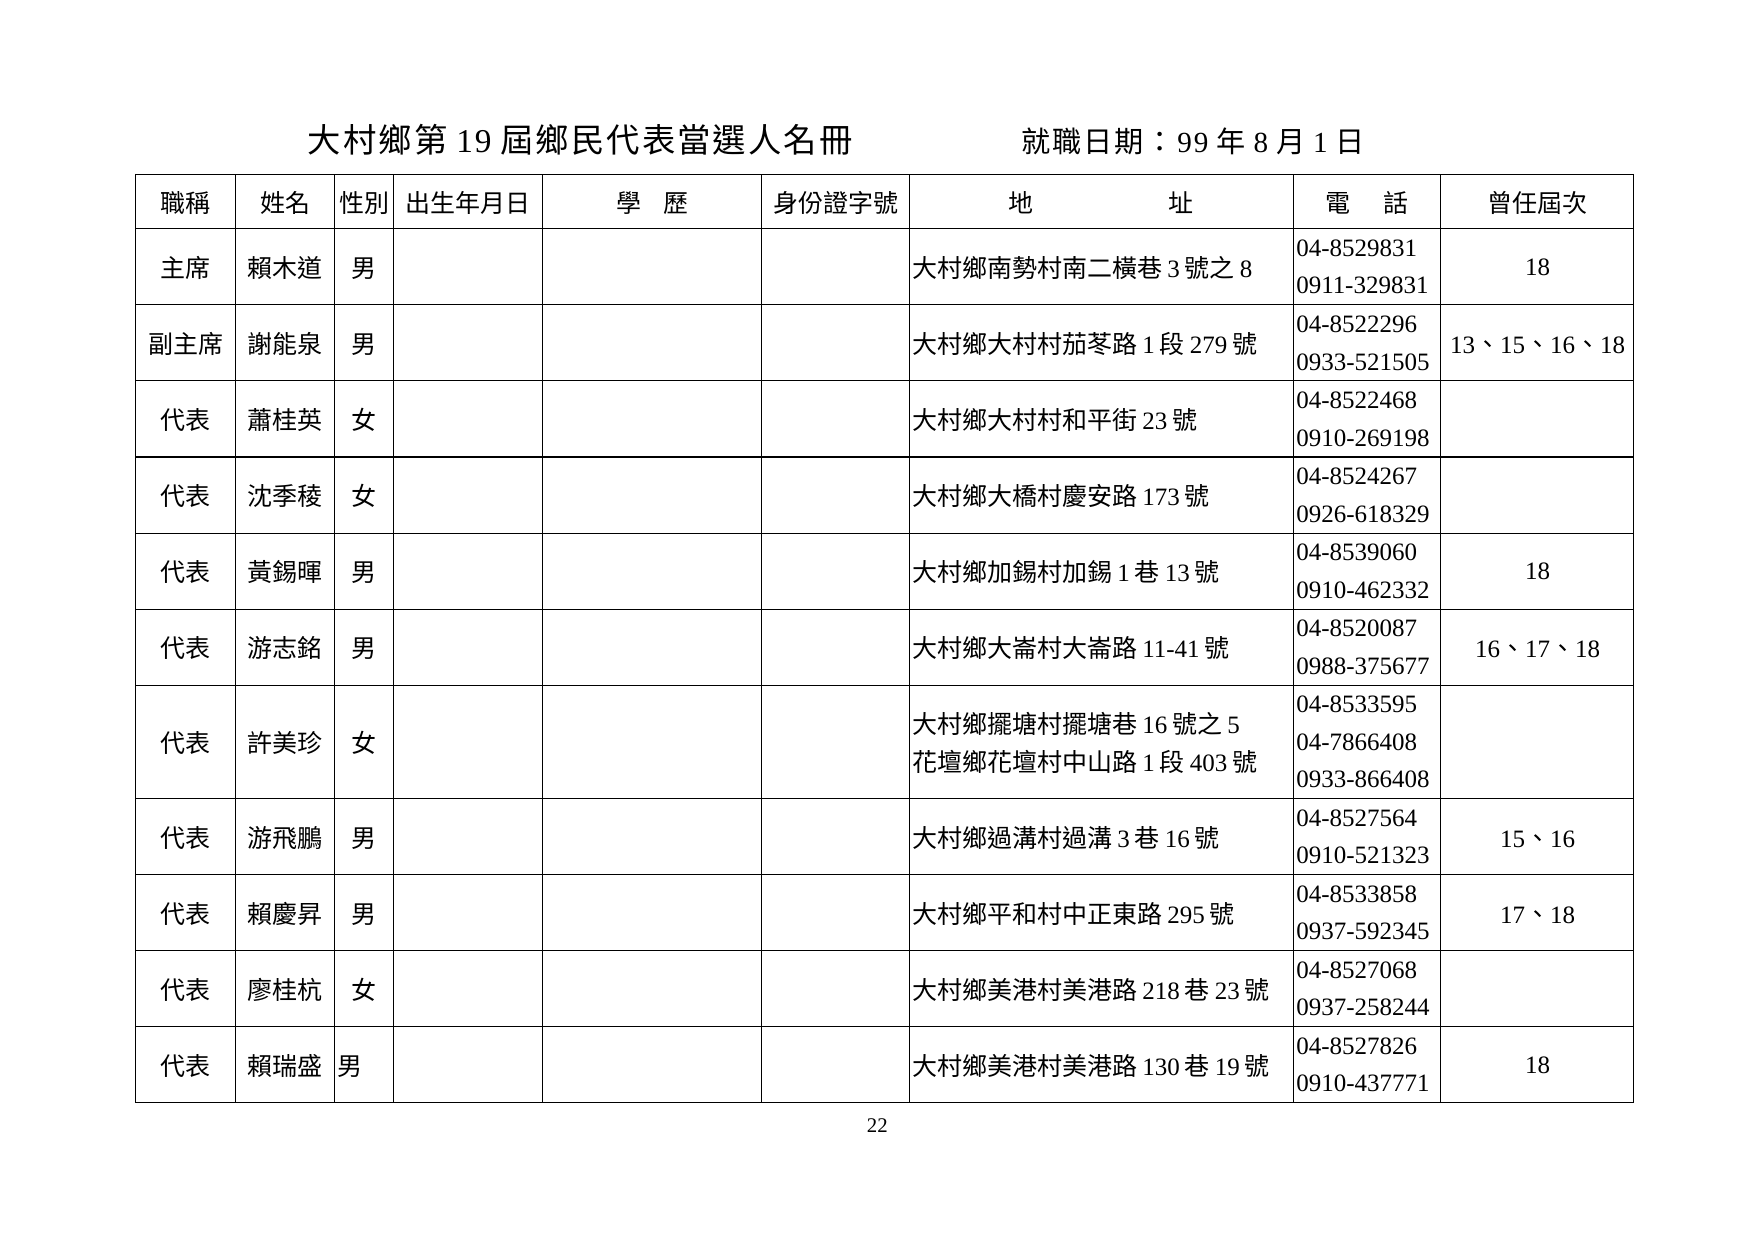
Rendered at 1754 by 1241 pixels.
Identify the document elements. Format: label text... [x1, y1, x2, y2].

table_cell 04-8527826 0910-437771 [1294, 1027, 1440, 1102]
table_cell 代表 [136, 381, 235, 456]
table_cell [1441, 686, 1633, 798]
table_cell 大村鄉大村村和平街23號 [910, 381, 1293, 456]
table_cell [543, 875, 761, 950]
table_cell [543, 1027, 761, 1102]
table_cell 大村鄉加錫村加錫1巷13號 [910, 534, 1293, 608]
table_cell 大村鄉平和村中正東路295號 [910, 875, 1293, 950]
table_cell 04-8539060 0910-462332 [1294, 534, 1440, 608]
table_header 性別 [335, 175, 393, 228]
table_cell [543, 610, 761, 684]
table_cell 04-8520087 0988-375677 [1294, 610, 1440, 684]
table_cell 女 [335, 951, 393, 1026]
table_cell 蕭桂英 [236, 381, 334, 456]
table_cell 廖桂杭 [236, 951, 334, 1026]
table_cell 04-8522468 0910-269198 [1294, 381, 1440, 456]
table_cell [543, 458, 761, 532]
table_cell 女 [335, 381, 393, 456]
table_cell 男 [335, 229, 393, 304]
table_cell 13、15、16、18 [1441, 305, 1633, 380]
table_cell [394, 534, 542, 608]
text 大村鄉第19屆鄉民代表當選人名冊 就職日期：99年8月1日 [83, 99, 1671, 174]
table_cell [394, 951, 542, 1026]
table_cell 大村鄉南勢村南二橫巷3號之8 [910, 229, 1293, 304]
table_header 職稱 [136, 175, 235, 228]
table_cell 大村鄉擺塘村擺塘巷16號之5 花壇鄉花壇村中山路1段403號 [910, 686, 1293, 798]
table_header 地 址 [910, 175, 1293, 228]
table_cell 代表 [136, 686, 235, 798]
table_header 身份證字號 [762, 175, 909, 228]
table_cell 代表 [136, 610, 235, 684]
table_cell 賴瑞盛 [236, 1027, 334, 1102]
table_cell 大村鄉美港村美港路218巷23號 [910, 951, 1293, 1026]
table_cell [762, 305, 909, 380]
table_cell 18 [1441, 1027, 1633, 1102]
table_cell [394, 229, 542, 304]
table_cell [543, 305, 761, 380]
table_cell [543, 951, 761, 1026]
table_cell 主席 [136, 229, 235, 304]
table_cell 女 [335, 458, 393, 532]
table_cell 游志銘 [236, 610, 334, 684]
table_cell 謝能泉 [236, 305, 334, 380]
table_header 出生年月日 [394, 175, 542, 228]
table_cell 沈季稜 [236, 458, 334, 532]
table_cell 男 [335, 875, 393, 950]
table_cell 副主席 [136, 305, 235, 380]
table_cell [543, 229, 761, 304]
table_cell [762, 686, 909, 798]
table_cell 大村鄉美港村美港路130巷19號 [910, 1027, 1293, 1102]
table_cell [762, 875, 909, 950]
table_cell [762, 1027, 909, 1102]
table_cell 18 [1441, 534, 1633, 608]
table_cell [394, 610, 542, 684]
table_cell 女 [335, 686, 393, 798]
table_cell 代表 [136, 458, 235, 532]
table_cell 04-8533858 0937-592345 [1294, 875, 1440, 950]
table_header 電 話 [1294, 175, 1440, 228]
table_cell [762, 610, 909, 684]
table_header 學 歷 [543, 175, 761, 228]
table_cell 賴慶昇 [236, 875, 334, 950]
table_cell [394, 458, 542, 532]
table_cell 大村鄉過溝村過溝3巷16號 [910, 799, 1293, 874]
table_cell 男 [335, 610, 393, 684]
table_cell [543, 686, 761, 798]
table_cell [394, 686, 542, 798]
table_cell 男 [335, 534, 393, 608]
table_cell [394, 1027, 542, 1102]
table_cell [543, 534, 761, 608]
table_cell 大村鄉大橋村慶安路173號 [910, 458, 1293, 532]
table_cell [762, 951, 909, 1026]
table_header 曾任屆次 [1441, 175, 1633, 228]
table_cell 04-8522296 0933-521505 [1294, 305, 1440, 380]
table_cell 男 [335, 305, 393, 380]
table_cell [1441, 458, 1633, 532]
table_cell 18 [1441, 229, 1633, 304]
table_cell 代表 [136, 799, 235, 874]
table_cell 15、16 [1441, 799, 1633, 874]
table_cell 04-8527068 0937-258244 [1294, 951, 1440, 1026]
table_cell [762, 229, 909, 304]
table_cell [762, 458, 909, 532]
table_cell [394, 305, 542, 380]
table_cell [762, 381, 909, 456]
table_cell 代表 [136, 875, 235, 950]
table_cell 許美珍 [236, 686, 334, 798]
table_cell 代表 [136, 1027, 235, 1102]
table_cell 代表 [136, 534, 235, 608]
table_cell 04-8524267 0926-618329 [1294, 458, 1440, 532]
table_cell 04-8529831 0911-329831 [1294, 229, 1440, 304]
table_cell 04-8527564 0910-521323 [1294, 799, 1440, 874]
table_cell 男 [335, 799, 393, 874]
table_cell 17、18 [1441, 875, 1633, 950]
table_cell [762, 799, 909, 874]
table_cell [394, 381, 542, 456]
table_cell [1441, 951, 1633, 1026]
table_cell 男 [335, 1027, 393, 1102]
table_cell 04-8533595 04-7866408 0933-866408 [1294, 686, 1440, 798]
table_cell [394, 875, 542, 950]
table_cell 大村鄉大村村茄苳路1段279號 [910, 305, 1293, 380]
table_cell 16、17、18 [1441, 610, 1633, 684]
table_cell [1441, 381, 1633, 456]
table_header 姓名 [236, 175, 334, 228]
table_cell 賴木道 [236, 229, 334, 304]
table_cell 黃錫暉 [236, 534, 334, 608]
table_cell 大村鄉大崙村大崙路11-41號 [910, 610, 1293, 684]
table_cell [543, 799, 761, 874]
table_cell 代表 [136, 951, 235, 1026]
table_cell 游飛鵬 [236, 799, 334, 874]
table_cell [394, 799, 542, 874]
table_cell [543, 381, 761, 456]
table_cell [762, 534, 909, 608]
